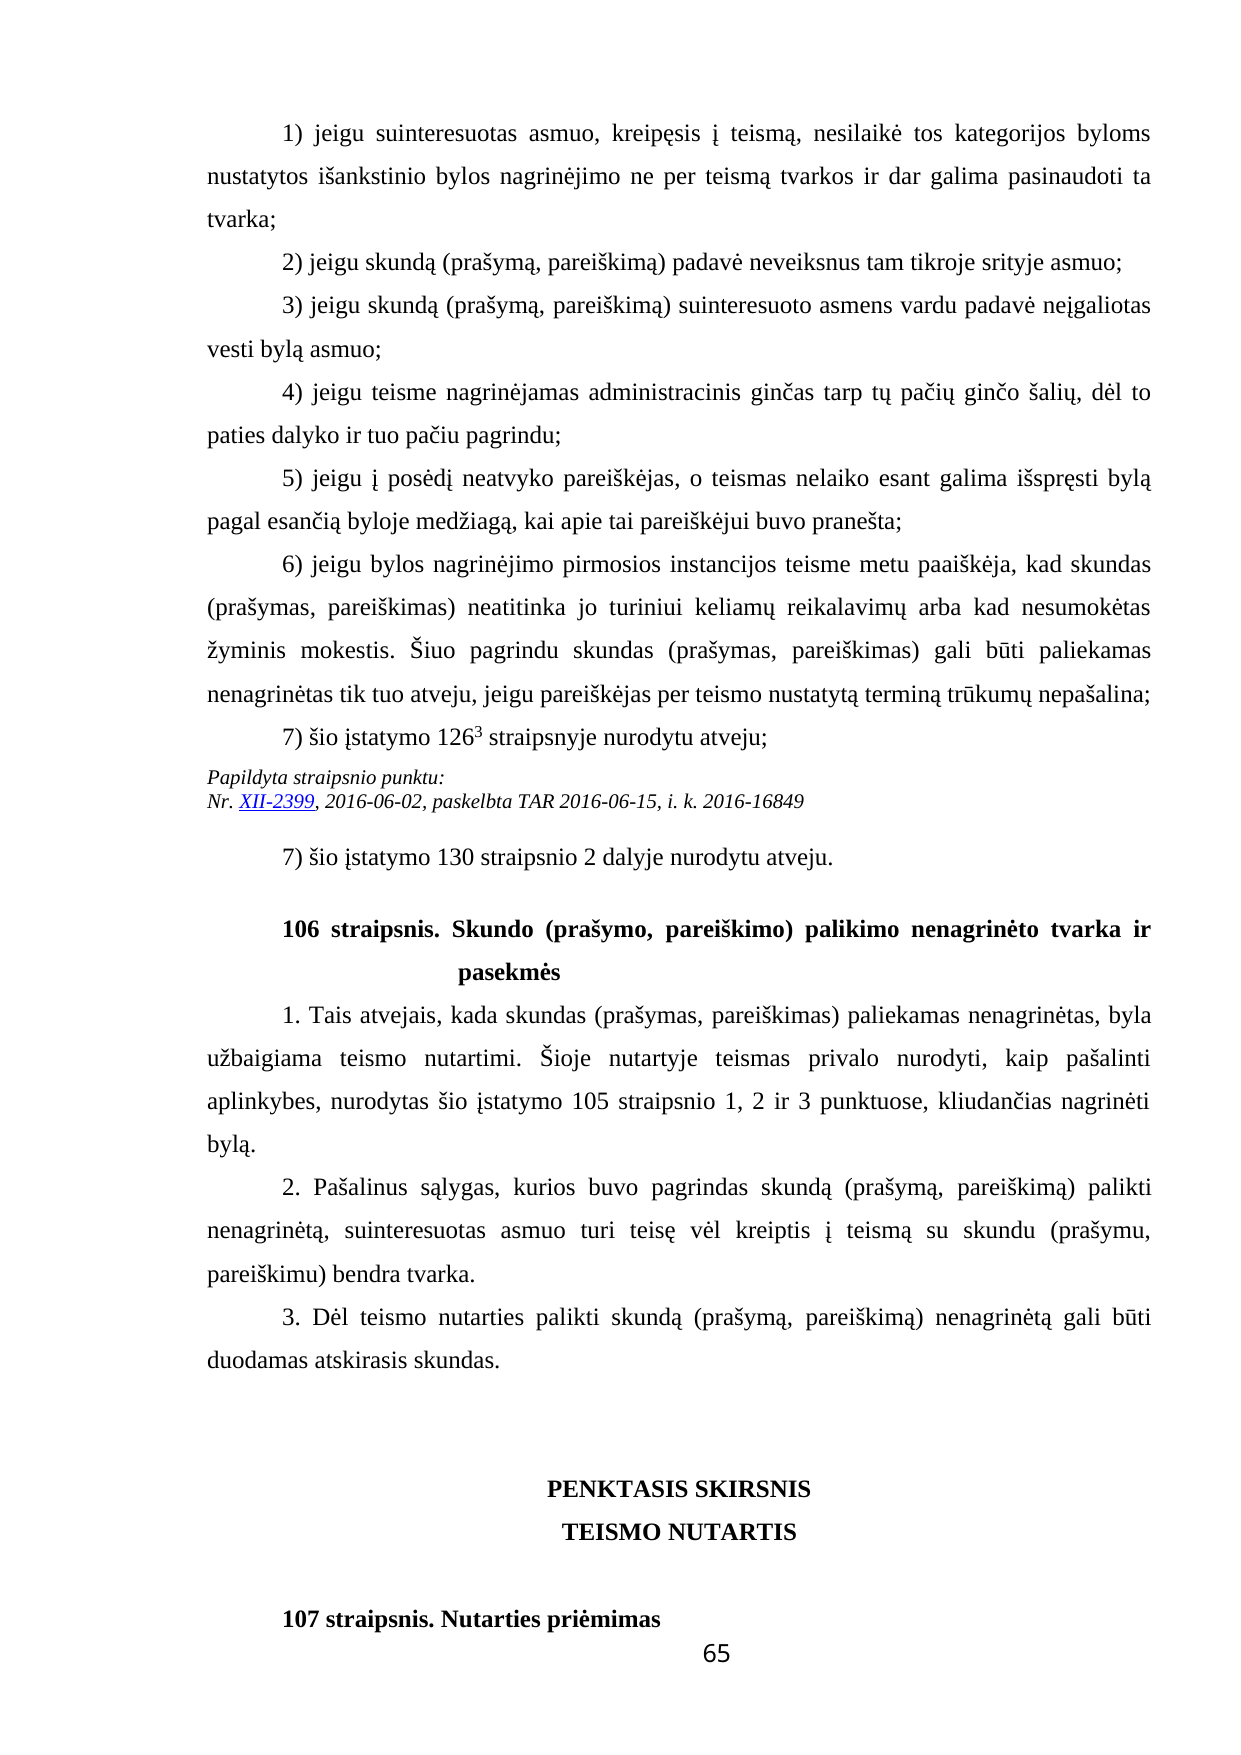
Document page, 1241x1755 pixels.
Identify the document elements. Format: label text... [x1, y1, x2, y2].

text 1) jeigu suinteresuotas asmuo, kreipęsis į teismą, nesilaikė tos kategorijos byloms nustatytos išankstinio bylos nagrinėjimo ne per teismą tvarkos ir dar galima pasinaudoti ta tvarka; [207, 118, 1152, 233]
text 5) jeigu į posėdį neatvyko pareiškėjas, o teismas nelaiko esant galima išspręsti bylą pagal esančią byloje medžiagą, kai apie tai pareiškėjui buvo pranešta; [207, 463, 1152, 535]
text 7) šio įstatymo 1263 straipsnyje nurodytu atveju; [207, 722, 1152, 751]
text Nr. XII-2399, 2016-06-02, paskelbta TAR 2016-06-15, i. k. 2016-16849 [207, 789, 1152, 813]
text Papildyta straipsnio punktu: [207, 765, 1152, 789]
text 107 straipsnis. Nutarties priėmimas [207, 1604, 1152, 1632]
text PENKTASIS SKIRSNIS [207, 1474, 1152, 1503]
text 1. Tais atvejais, kada skundas (prašymas, pareiškimas) paliekamas nenagrinėtas, byla užbaigiama teismo nutartimi. Šioje nutartyje teismas privalo nurodyti, kaip pašalinti aplinkybes, nurodytas šio įstatymo 105 straipsnio 1, 2 ir 3 punktuose, kliudančias nagrinėti bylą. [207, 1000, 1152, 1158]
text 7) šio įstatymo 130 straipsnio 2 dalyje nurodytu atveju. [207, 842, 1152, 871]
text 3) jeigu skundą (prašymą, pareiškimą) suinteresuoto asmens vardu padavė neįgaliotas vesti bylą asmuo; [207, 291, 1152, 362]
text 3. Dėl teismo nutarties palikti skundą (prašymą, pareiškimą) nenagrinėtą gali būti duodamas atskirasis skundas. [207, 1302, 1152, 1374]
text 6) jeigu bylos nagrinėjimo pirmosios instancijos teisme metu paaiškėja, kad skundas (prašymas, pareiškimas) neatitinka jo turiniui keliamų reikalavimų arba kad nesumokėtas žyminis mokestis. Šiuo pagrindu skundas (prašymas, pareiškimas) gali būti paliekamas nenagrinėtas tik tuo atveju, jeigu pareiškėjas per teismo nustatytą terminą trūkumų nepašalina; [207, 549, 1152, 707]
text 106 straipsnis. Skundo (prašymo, pareiškimo) palikimo nenagrinėto tvarka ir pasekmės [282, 914, 1152, 986]
text 2) jeigu skundą (prašymą, pareiškimą) padavė neveiksnus tam tikroje srityje asmuo; [207, 247, 1152, 276]
text 2. Pašalinus sąlygas, kurios buvo pagrindas skundą (prašymą, pareiškimą) palikti nenagrinėtą, suinteresuotas asmuo turi teisę vėl kreiptis į teismą su skundu (prašymu, pareiškimu) bendra tvarka. [207, 1172, 1152, 1287]
text TEISMO NUTARTIS [207, 1517, 1152, 1546]
text 4) jeigu teisme nagrinėjamas administracinis ginčas tarp tų pačių ginčo šalių, dėl to paties dalyko ir tuo pačiu pagrindu; [207, 377, 1152, 449]
